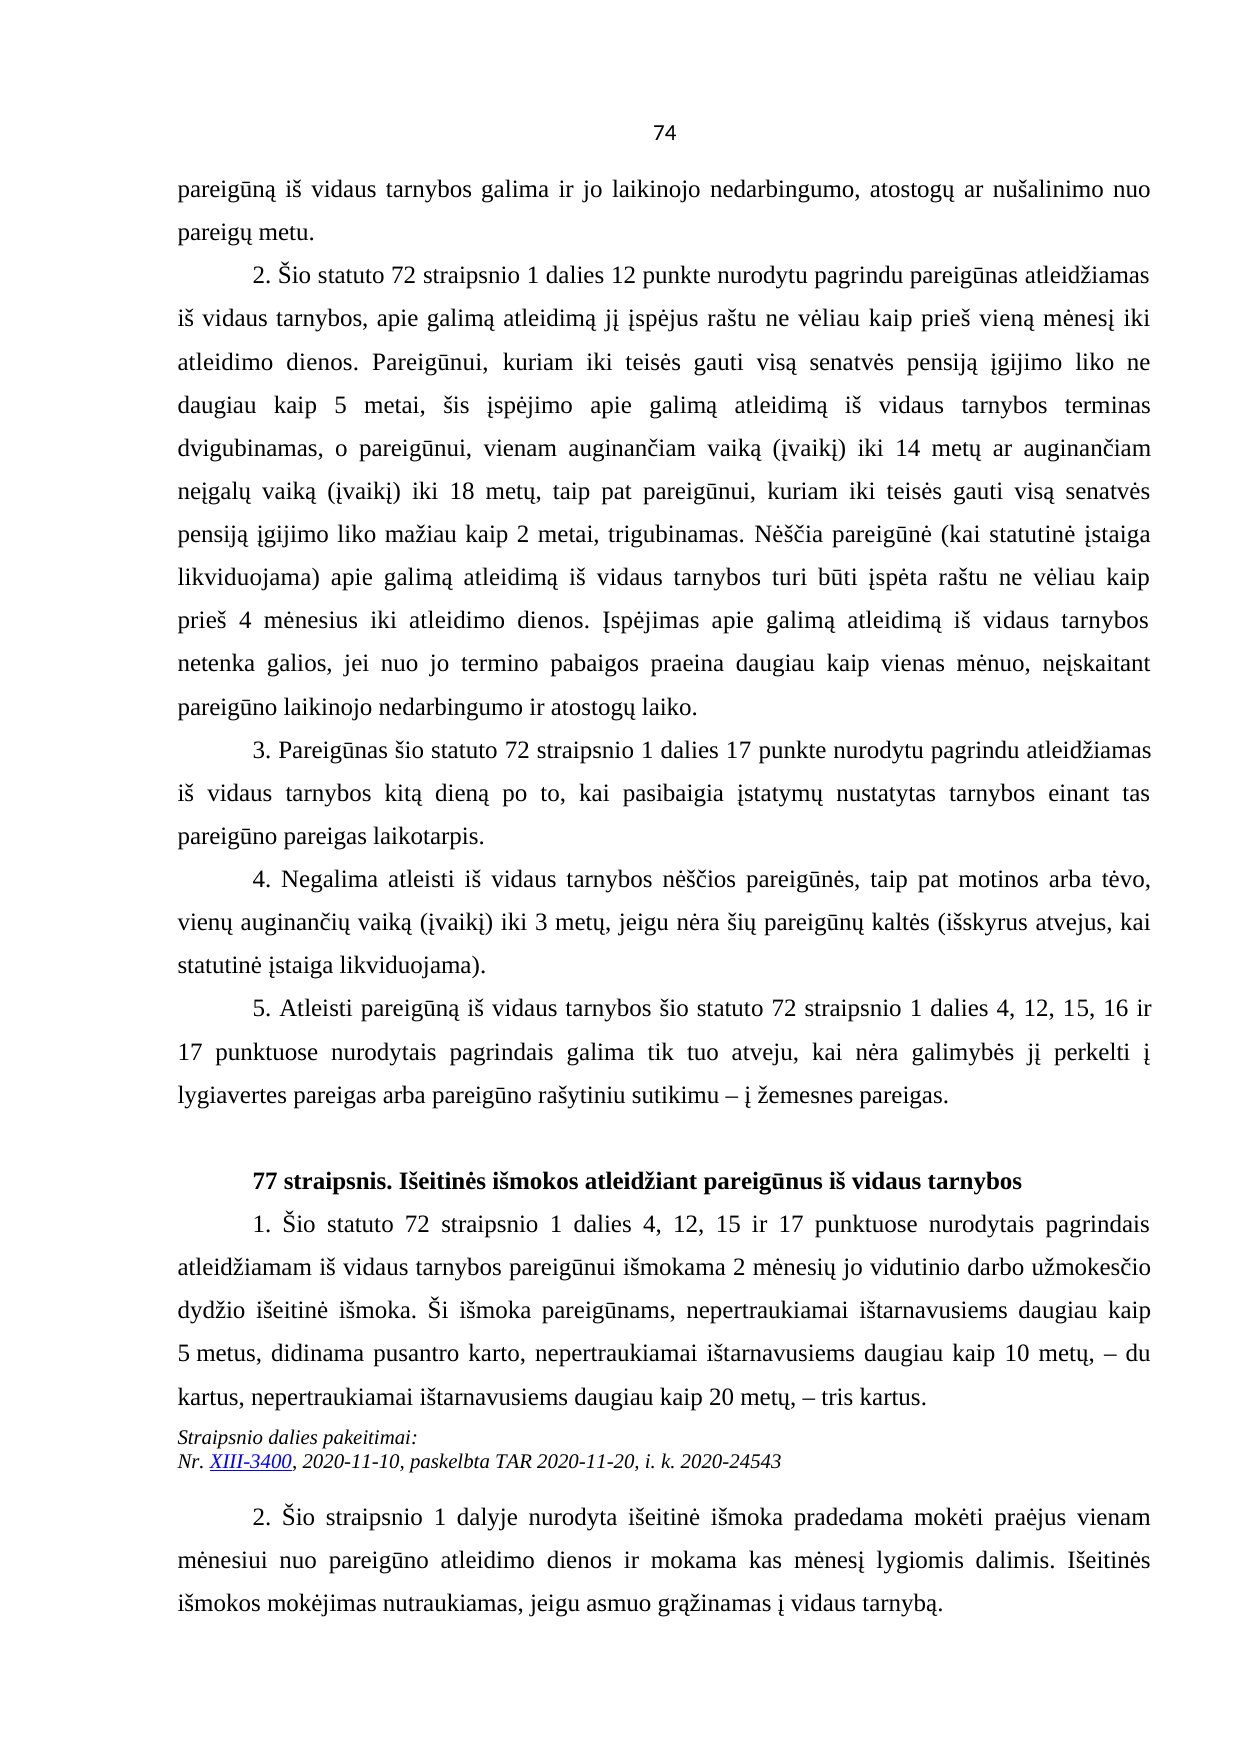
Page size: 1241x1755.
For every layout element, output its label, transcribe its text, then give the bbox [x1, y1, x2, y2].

text 3. Pareigūnas šio statuto 72 straipsnio 1 dalies 17 punkte nurodytu pagrindu atleidžiamas iš vidaus tarnybos kitą dieną po to, kai pasibaigia įstatymų nustatytas tarnybos einant tas pareigūno pareigas laikotarpis. [177, 735, 1152, 850]
text 77 straipsnis. Išeitinės išmokos atleidžiant pareigūnus iš vidaus tarnybos [177, 1166, 1152, 1195]
text 4. Negalima atleisti iš vidaus tarnybos nėščios pareigūnės, taip pat motinos arba tėvo, vienų auginančių vaiką (įvaikį) iki 3 metų, jeigu nėra šių pareigūnų kaltės (išskyrus atvejus, kai statutinė įstaiga likviduojama). [177, 864, 1152, 979]
text Straipsnio dalies pakeitimai: [177, 1425, 1152, 1449]
text 2. Šio statuto 72 straipsnio 1 dalies 12 punkte nurodytu pagrindu pareigūnas atleidžiamas iš vidaus tarnybos, apie galimą atleidimą jį įspėjus raštu ne vėliau kaip prieš vieną mėnesį iki atleidimo dienos. Pareigūnui, kuriam iki teisės gauti visą senatvės pensiją įgijimo liko ne daugiau kaip 5 metai, šis įspėjimo apie galimą atleidimą iš vidaus tarnybos terminas dvigubinamas, o pareigūnui, vienam auginančiam vaiką (įvaikį) iki 14 metų ar auginančiam neįgalų vaiką (įvaikį) iki 18 metų, taip pat pareigūnui, kuriam iki teisės gauti visą senatvės pensiją įgijimo liko mažiau kaip 2 metai, trigubinamas. Nėščia pareigūnė (kai statutinė įstaiga likviduojama) apie galimą atleidimą iš vidaus tarnybos turi būti įspėta raštu ne vėliau kaip prieš 4 mėnesius iki atleidimo dienos. Įspėjimas apie galimą atleidimą iš vidaus tarnybos netenka galios, jei nuo jo termino pabaigos praeina daugiau kaip vienas mėnuo, neįskaitant pareigūno laikinojo nedarbingumo ir atostogų laiko. [177, 260, 1152, 720]
text 2. Šio straipsnio 1 dalyje nurodyta išeitinė išmoka pradedama mokėti praėjus vienam mėnesiui nuo pareigūno atleidimo dienos ir mokama kas mėnesį lygiomis dalimis. Išeitinės išmokos mokėjimas nutraukiamas, jeigu asmuo grąžinamas į vidaus tarnybą. [177, 1502, 1152, 1617]
text 1. Šio statuto 72 straipsnio 1 dalies 4, 12, 15 ir 17 punktuose nurodytais pagrindais atleidžiamam iš vidaus tarnybos pareigūnui išmokama 2 mėnesių jo vidutinio darbo užmokesčio dydžio išeitinė išmoka. Ši išmoka pareigūnams, nepertraukiamai ištarnavusiems daugiau kaip 5 metus, didinama pusantro karto, nepertraukiamai ištarnavusiems daugiau kaip 10 metų, – du kartus, nepertraukiamai ištarnavusiems daugiau kaip 20 metų, – tris kartus. [177, 1209, 1152, 1410]
text pareigūną iš vidaus tarnybos galima ir jo laikinojo nedarbingumo, atostogų ar nušalinimo nuo pareigų metu. [177, 174, 1152, 246]
text Nr. XIII-3400, 2020-11-10, paskelbta TAR 2020-11-20, i. k. 2020-24543 [177, 1449, 1152, 1473]
text 5. Atleisti pareigūną iš vidaus tarnybos šio statuto 72 straipsnio 1 dalies 4, 12, 15, 16 ir 17 punktuose nurodytais pagrindais galima tik tuo atveju, kai nėra galimybės jį perkelti į lygiavertes pareigas arba pareigūno rašytiniu sutikimu – į žemesnes pareigas. [177, 993, 1152, 1108]
